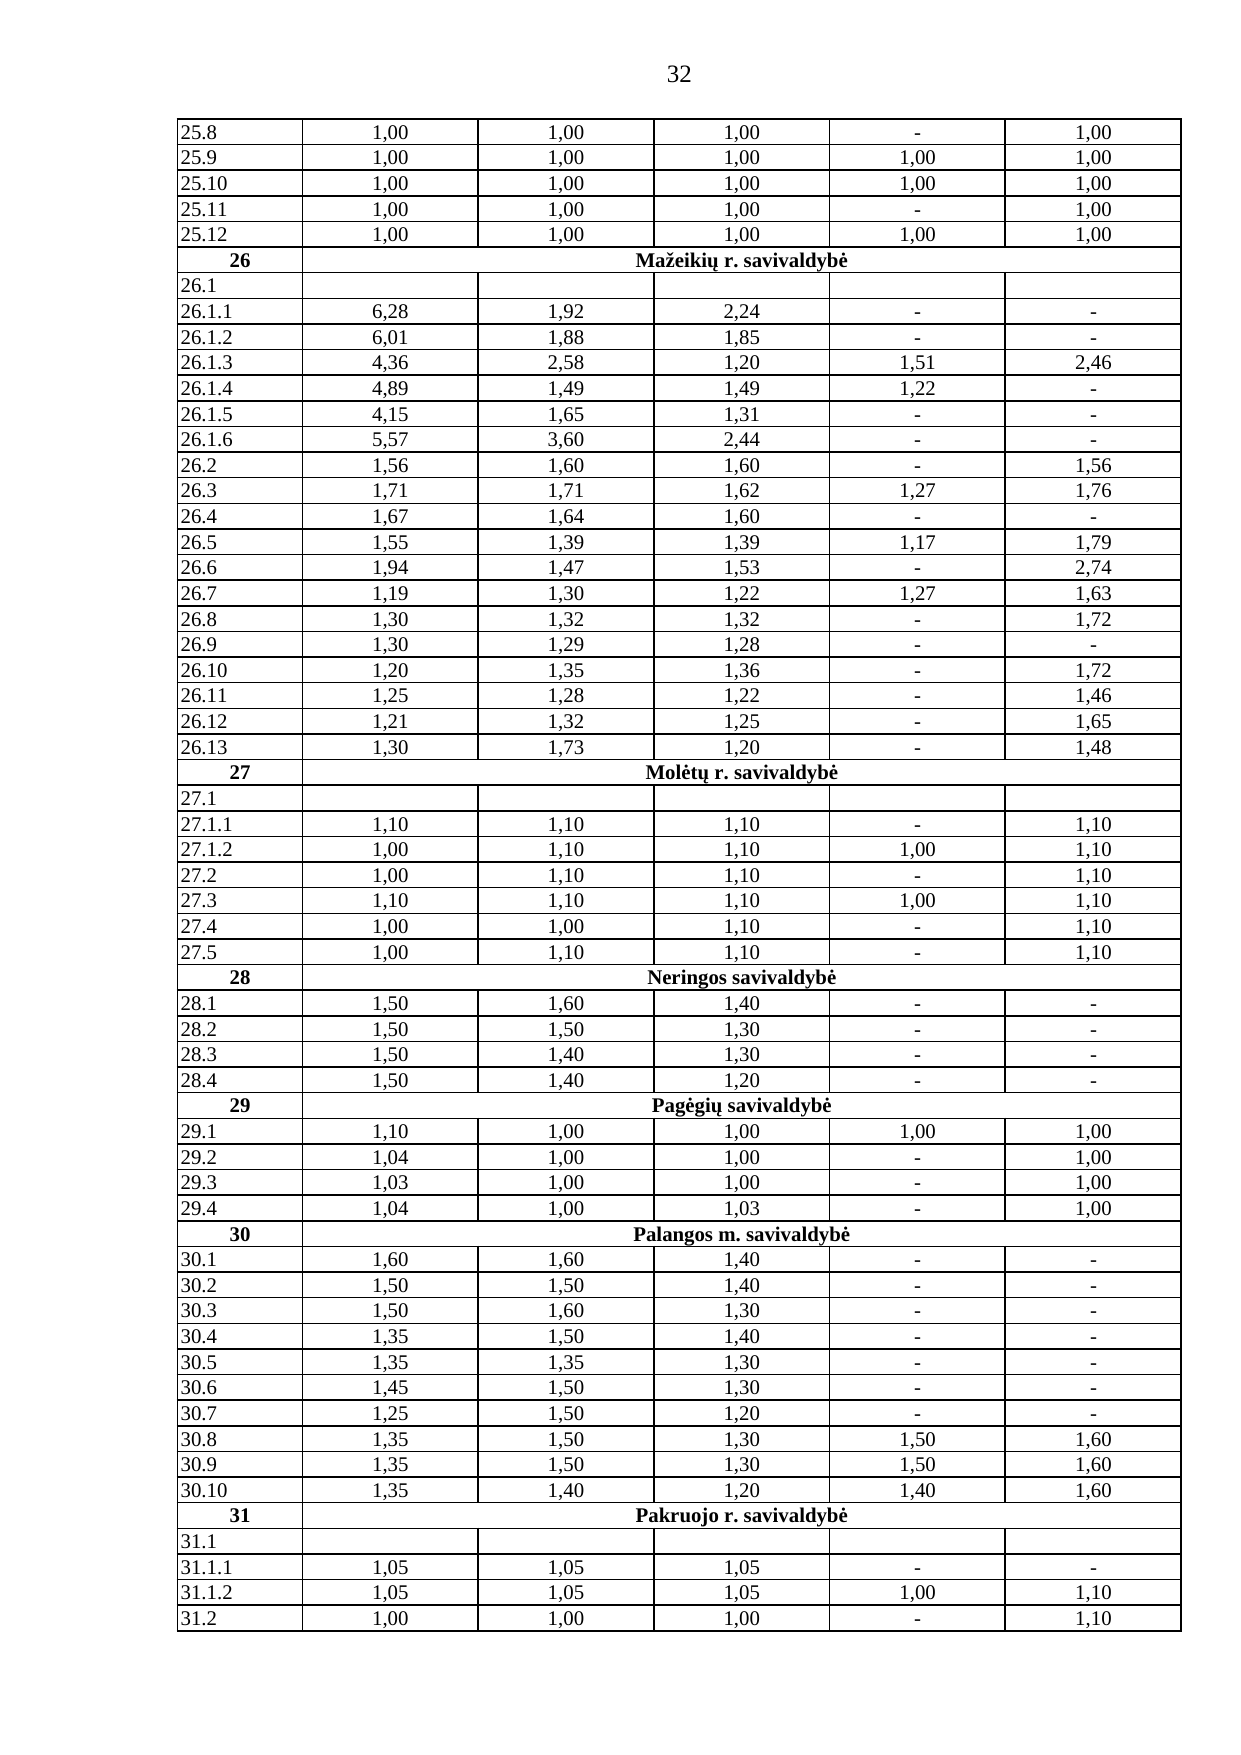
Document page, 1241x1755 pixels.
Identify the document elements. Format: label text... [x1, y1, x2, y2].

table_cell [303, 1529, 477, 1553]
table_cell [1006, 1529, 1180, 1553]
table_cell 26.2 [178, 453, 302, 477]
table_cell 1,30 [303, 607, 477, 631]
table_cell 1,56 [303, 453, 477, 477]
table_cell 1,00 [1006, 222, 1180, 246]
table_cell - [1006, 299, 1180, 323]
table_cell - [1006, 1324, 1180, 1348]
table_cell [303, 273, 477, 297]
table_cell - [1006, 376, 1180, 400]
table_cell 1,00 [830, 837, 1004, 861]
table_cell 1,10 [303, 812, 477, 836]
table_cell 30.9 [178, 1452, 302, 1476]
table_cell - [830, 1042, 1004, 1066]
table_cell - [830, 504, 1004, 528]
table_cell 1,36 [655, 658, 829, 682]
table_cell 1,65 [479, 402, 653, 426]
table_cell 1,50 [479, 1427, 653, 1451]
table_cell 1,00 [655, 1145, 829, 1169]
table_cell - [1006, 1042, 1180, 1066]
table_cell 1,00 [655, 197, 829, 221]
table_cell 28.2 [178, 1017, 302, 1041]
table_cell 1,35 [479, 658, 653, 682]
table_cell 1,05 [479, 1555, 653, 1579]
table_cell 1,92 [479, 299, 653, 323]
table_cell - [830, 555, 1004, 579]
table_cell 26.6 [178, 555, 302, 579]
table_cell - [1006, 504, 1180, 528]
table_cell 28.3 [178, 1042, 302, 1066]
table_cell 1,35 [479, 1350, 653, 1374]
table_cell - [830, 1170, 1004, 1194]
table_cell 1,10 [1006, 863, 1180, 887]
table_cell 1,00 [655, 145, 829, 169]
table_cell [655, 1529, 829, 1553]
table_cell 27.4 [178, 914, 302, 938]
table_cell 1,50 [303, 991, 477, 1015]
table_cell 1,00 [303, 222, 477, 246]
table_cell - [1006, 402, 1180, 426]
table_cell 1,48 [1006, 735, 1180, 759]
table_cell 1,40 [479, 1478, 653, 1502]
table_cell - [830, 683, 1004, 707]
table_cell - [830, 197, 1004, 221]
table_cell 1,63 [1006, 581, 1180, 605]
table_cell - [830, 812, 1004, 836]
table_cell Mažeikių r. savivaldybė [303, 248, 1180, 272]
table_cell - [830, 1324, 1004, 1348]
table_cell 1,10 [1006, 888, 1180, 912]
table_cell 26.4 [178, 504, 302, 528]
table_cell 1,00 [479, 914, 653, 938]
table_cell 1,10 [655, 914, 829, 938]
table_cell 1,47 [479, 555, 653, 579]
table_cell - [1006, 632, 1180, 656]
table_cell 30.6 [178, 1375, 302, 1399]
table_cell 1,05 [655, 1555, 829, 1579]
table_cell 1,00 [655, 1170, 829, 1194]
table_cell 1,50 [303, 1273, 477, 1297]
table_cell 1,35 [303, 1452, 477, 1476]
table_cell 5,57 [303, 427, 477, 451]
table_cell - [1006, 991, 1180, 1015]
table_cell 26.3 [178, 478, 302, 502]
table_cell 1,10 [655, 812, 829, 836]
table_cell 1,00 [479, 197, 653, 221]
table_cell 30.5 [178, 1350, 302, 1374]
table_cell 25.9 [178, 145, 302, 169]
table_cell 1,10 [479, 863, 653, 887]
table_cell - [1006, 427, 1180, 451]
table_cell 27.3 [178, 888, 302, 912]
table_cell 26.10 [178, 658, 302, 682]
table_cell 1,30 [479, 581, 653, 605]
table_cell 26.1.2 [178, 325, 302, 349]
table_cell 4,15 [303, 402, 477, 426]
table_cell - [830, 607, 1004, 631]
table_cell 26.1 [178, 273, 302, 297]
table_cell 26.1.3 [178, 350, 302, 374]
table_cell 1,76 [1006, 478, 1180, 502]
table_cell - [1006, 1273, 1180, 1297]
table_cell - [1006, 1247, 1180, 1271]
table_cell 1,03 [303, 1170, 477, 1194]
table_cell 2,58 [479, 350, 653, 374]
table_cell 1,50 [303, 1068, 477, 1092]
table_cell - [830, 709, 1004, 733]
table_cell - [830, 991, 1004, 1015]
table_cell 1,00 [479, 145, 653, 169]
table_cell 28 [178, 965, 302, 989]
table_cell - [830, 453, 1004, 477]
table_cell 3,60 [479, 427, 653, 451]
table_cell 1,00 [1006, 120, 1180, 144]
table_cell 1,39 [479, 530, 653, 554]
table_cell 29.1 [178, 1119, 302, 1143]
table_cell 1,00 [830, 145, 1004, 169]
table_cell 1,00 [303, 863, 477, 887]
table_cell 1,60 [1006, 1478, 1180, 1502]
table_cell 1,71 [479, 478, 653, 502]
table_cell 1,46 [1006, 683, 1180, 707]
table_cell 1,00 [479, 222, 653, 246]
table_cell 1,50 [479, 1273, 653, 1297]
table_cell 31.1 [178, 1529, 302, 1553]
table_cell 26.8 [178, 607, 302, 631]
table_cell 25.11 [178, 197, 302, 221]
table_cell 1,32 [655, 607, 829, 631]
table_cell 1,32 [479, 709, 653, 733]
table_cell 2,44 [655, 427, 829, 451]
table_cell 1,10 [303, 888, 477, 912]
table_cell - [830, 1017, 1004, 1041]
table_cell 26.11 [178, 683, 302, 707]
table_cell 27.1.2 [178, 837, 302, 861]
table_cell 1,30 [655, 1042, 829, 1066]
table_cell 1,40 [479, 1068, 653, 1092]
table_cell 1,00 [655, 1606, 829, 1630]
table_cell 1,56 [1006, 453, 1180, 477]
table_cell 25.10 [178, 171, 302, 195]
table_cell 1,94 [303, 555, 477, 579]
table_cell - [830, 1350, 1004, 1374]
table_cell 1,27 [830, 581, 1004, 605]
table_cell 30.3 [178, 1298, 302, 1322]
table_cell 1,21 [303, 709, 477, 733]
table_cell 1,40 [655, 1273, 829, 1297]
table_cell 1,60 [479, 1298, 653, 1322]
table_cell 1,00 [1006, 1170, 1180, 1194]
table_cell 1,60 [479, 1247, 653, 1271]
table_cell 1,25 [655, 709, 829, 733]
table_cell 1,30 [303, 735, 477, 759]
table_cell 26.1.6 [178, 427, 302, 451]
table_cell - [1006, 1068, 1180, 1092]
table_cell 1,30 [655, 1452, 829, 1476]
table_cell 1,72 [1006, 607, 1180, 631]
table_cell 1,00 [479, 1145, 653, 1169]
table_cell 30.4 [178, 1324, 302, 1348]
table_cell 1,00 [479, 1119, 653, 1143]
table_cell 1,04 [303, 1196, 477, 1220]
table_cell Pakruojo r. savivaldybė [303, 1503, 1180, 1527]
table_cell 1,00 [655, 1119, 829, 1143]
table_cell 1,00 [303, 837, 477, 861]
table_cell 1,72 [1006, 658, 1180, 682]
table_cell 2,74 [1006, 555, 1180, 579]
table_cell 1,85 [655, 325, 829, 349]
table_cell 1,50 [830, 1452, 1004, 1476]
table_cell [303, 786, 477, 810]
table_cell 1,00 [830, 1580, 1004, 1604]
table_cell 26.5 [178, 530, 302, 554]
table_cell 30.2 [178, 1273, 302, 1297]
table_cell - [830, 1606, 1004, 1630]
table_cell 27.5 [178, 940, 302, 964]
table_cell 26.1.1 [178, 299, 302, 323]
table_cell [479, 273, 653, 297]
table_cell 1,25 [303, 1401, 477, 1425]
table_cell 1,35 [303, 1350, 477, 1374]
table_cell 1,03 [655, 1196, 829, 1220]
table_cell 1,00 [303, 120, 477, 144]
table_cell 27.1 [178, 786, 302, 810]
table_cell - [830, 940, 1004, 964]
table_cell 27.1.1 [178, 812, 302, 836]
table_cell 1,73 [479, 735, 653, 759]
table_cell 1,53 [655, 555, 829, 579]
table_cell 6,28 [303, 299, 477, 323]
table_cell 1,00 [1006, 1119, 1180, 1143]
table_cell 1,10 [1006, 1580, 1180, 1604]
table_cell 25.8 [178, 120, 302, 144]
table_cell 1,40 [479, 1042, 653, 1066]
table_cell 2,24 [655, 299, 829, 323]
table_cell 1,40 [655, 1247, 829, 1271]
table_cell 1,50 [303, 1017, 477, 1041]
table_cell 1,39 [655, 530, 829, 554]
table_cell 1,20 [655, 735, 829, 759]
table_cell [830, 1529, 1004, 1553]
table_cell 1,45 [303, 1375, 477, 1399]
table_cell 1,00 [479, 1196, 653, 1220]
table_cell - [830, 120, 1004, 144]
table_cell - [1006, 1555, 1180, 1579]
table_cell 29.3 [178, 1170, 302, 1194]
table_cell 1,27 [830, 478, 1004, 502]
table_cell 30 [178, 1222, 302, 1246]
table_cell 1,00 [1006, 197, 1180, 221]
table_cell - [830, 735, 1004, 759]
table_cell - [1006, 1401, 1180, 1425]
table_cell 1,10 [655, 940, 829, 964]
table_cell 1,35 [303, 1324, 477, 1348]
table_cell 26.9 [178, 632, 302, 656]
table_cell [830, 786, 1004, 810]
table_cell 1,30 [655, 1350, 829, 1374]
table_cell 31.1.1 [178, 1555, 302, 1579]
table_cell 1,10 [1006, 940, 1180, 964]
table_cell 25.12 [178, 222, 302, 246]
table_cell 1,31 [655, 402, 829, 426]
table_cell 30.7 [178, 1401, 302, 1425]
table_cell 1,40 [655, 1324, 829, 1348]
table_cell 26.7 [178, 581, 302, 605]
table_cell 1,60 [655, 504, 829, 528]
table_cell - [1006, 1375, 1180, 1399]
table_cell 1,05 [479, 1580, 653, 1604]
table_cell 27 [178, 760, 302, 784]
table_cell 28.4 [178, 1068, 302, 1092]
table_cell - [830, 325, 1004, 349]
table_cell Molėtų r. savivaldybė [303, 760, 1180, 784]
table_cell 1,00 [1006, 171, 1180, 195]
table_cell - [830, 1196, 1004, 1220]
table_cell 29.4 [178, 1196, 302, 1220]
table_cell 26.12 [178, 709, 302, 733]
table_cell 1,35 [303, 1427, 477, 1451]
table_cell 1,50 [479, 1401, 653, 1425]
table_cell 1,50 [479, 1017, 653, 1041]
table_cell 1,50 [479, 1324, 653, 1348]
table_cell 1,10 [303, 1119, 477, 1143]
table_cell 1,10 [1006, 812, 1180, 836]
table_cell 1,40 [655, 991, 829, 1015]
table_cell 1,00 [830, 222, 1004, 246]
table_cell - [830, 1555, 1004, 1579]
table_cell - [1006, 1298, 1180, 1322]
table_cell 1,00 [479, 120, 653, 144]
table_cell 1,10 [479, 812, 653, 836]
table_cell - [830, 914, 1004, 938]
table_cell 1,60 [655, 453, 829, 477]
table_cell 1,00 [655, 222, 829, 246]
table_cell [479, 786, 653, 810]
table_cell 1,10 [655, 837, 829, 861]
table_cell - [830, 1273, 1004, 1297]
table_cell 26.1.4 [178, 376, 302, 400]
table_cell [655, 786, 829, 810]
table_cell 1,00 [1006, 145, 1180, 169]
table_cell - [1006, 1350, 1180, 1374]
table_cell 1,62 [655, 478, 829, 502]
table_cell 4,89 [303, 376, 477, 400]
table_cell 29 [178, 1093, 302, 1117]
table_cell 27.2 [178, 863, 302, 887]
table_cell - [830, 427, 1004, 451]
table_cell 1,10 [1006, 837, 1180, 861]
table_cell 30.10 [178, 1478, 302, 1502]
table_cell 26 [178, 248, 302, 272]
table_cell 1,20 [655, 1478, 829, 1502]
table_cell 1,22 [655, 581, 829, 605]
table_cell 1,05 [303, 1555, 477, 1579]
table_cell 1,71 [303, 478, 477, 502]
table_cell 1,51 [830, 350, 1004, 374]
table_cell 1,28 [655, 632, 829, 656]
table_cell 1,10 [655, 863, 829, 887]
table_cell 1,00 [479, 1170, 653, 1194]
table_cell - [830, 1145, 1004, 1169]
table_cell 1,00 [303, 914, 477, 938]
table_cell 1,30 [303, 632, 477, 656]
table_cell [1006, 786, 1180, 810]
table_cell 1,60 [1006, 1452, 1180, 1476]
table_cell 1,00 [1006, 1145, 1180, 1169]
table_cell - [830, 1375, 1004, 1399]
table_cell 1,10 [479, 940, 653, 964]
table_cell 1,30 [655, 1375, 829, 1399]
table_cell 1,50 [479, 1375, 653, 1399]
table_cell - [830, 1247, 1004, 1271]
table_cell 1,50 [303, 1298, 477, 1322]
table_cell 30.1 [178, 1247, 302, 1271]
table_cell 1,67 [303, 504, 477, 528]
table_cell 1,10 [1006, 914, 1180, 938]
table_cell 1,00 [830, 1119, 1004, 1143]
table_cell [655, 273, 829, 297]
table_cell 1,32 [479, 607, 653, 631]
table_cell - [830, 1401, 1004, 1425]
table_cell 1,05 [303, 1580, 477, 1604]
table_cell Neringos savivaldybė [303, 965, 1180, 989]
table_cell Palangos m. savivaldybė [303, 1222, 1180, 1246]
table_cell 1,60 [1006, 1427, 1180, 1451]
table_cell - [830, 632, 1004, 656]
table_cell - [830, 1298, 1004, 1322]
table_cell 1,40 [830, 1478, 1004, 1502]
table_cell 1,35 [303, 1478, 477, 1502]
table_cell 1,60 [479, 991, 653, 1015]
table_cell 1,25 [303, 683, 477, 707]
table_cell - [1006, 1017, 1180, 1041]
table_cell 1,22 [655, 683, 829, 707]
table_cell 1,00 [1006, 1196, 1180, 1220]
table_cell 1,00 [303, 171, 477, 195]
table_cell 1,00 [303, 1606, 477, 1630]
table_cell 30.8 [178, 1427, 302, 1451]
table_cell 1,50 [479, 1452, 653, 1476]
table_cell 1,50 [830, 1427, 1004, 1451]
table_cell 1,20 [655, 1401, 829, 1425]
table_cell 1,00 [479, 171, 653, 195]
table_cell Pagėgių savivaldybė [303, 1093, 1180, 1117]
table_cell 31.1.2 [178, 1580, 302, 1604]
table_cell - [830, 863, 1004, 887]
table_cell 1,05 [655, 1580, 829, 1604]
table_cell 1,00 [303, 940, 477, 964]
table_cell 1,49 [655, 376, 829, 400]
table_cell 1,60 [479, 453, 653, 477]
table_cell 1,30 [655, 1298, 829, 1322]
table_cell [830, 273, 1004, 297]
table_cell 1,22 [830, 376, 1004, 400]
table_cell 6,01 [303, 325, 477, 349]
table_cell 1,04 [303, 1145, 477, 1169]
table_cell 31.2 [178, 1606, 302, 1630]
table_cell 1,10 [655, 888, 829, 912]
table_cell - [830, 299, 1004, 323]
table_cell 1,60 [303, 1247, 477, 1271]
table_cell 1,50 [303, 1042, 477, 1066]
table_cell - [830, 658, 1004, 682]
table_cell 1,55 [303, 530, 477, 554]
table_cell 1,00 [655, 171, 829, 195]
table_cell 26.13 [178, 735, 302, 759]
table_cell - [1006, 325, 1180, 349]
table_cell 26.1.5 [178, 402, 302, 426]
table_cell 1,00 [479, 1606, 653, 1630]
table_cell 1,64 [479, 504, 653, 528]
table_cell - [830, 1068, 1004, 1092]
table_cell [1006, 273, 1180, 297]
table_cell 1,29 [479, 632, 653, 656]
table_cell 1,00 [303, 145, 477, 169]
table_cell 1,30 [655, 1427, 829, 1451]
table_cell 1,20 [303, 658, 477, 682]
table_cell 1,28 [479, 683, 653, 707]
table_cell 1,65 [1006, 709, 1180, 733]
table_cell 2,46 [1006, 350, 1180, 374]
table_cell 1,20 [655, 1068, 829, 1092]
table_cell 1,00 [830, 888, 1004, 912]
table_cell 29.2 [178, 1145, 302, 1169]
table_cell 28.1 [178, 991, 302, 1015]
table_cell 1,00 [830, 171, 1004, 195]
table_cell 1,10 [479, 888, 653, 912]
table_cell 1,00 [303, 197, 477, 221]
table_cell 1,49 [479, 376, 653, 400]
table_cell 1,17 [830, 530, 1004, 554]
table_cell - [830, 402, 1004, 426]
table_cell 1,10 [1006, 1606, 1180, 1630]
table_cell 1,30 [655, 1017, 829, 1041]
table_cell 1,10 [479, 837, 653, 861]
table_cell [479, 1529, 653, 1553]
table_cell 1,79 [1006, 530, 1180, 554]
table_cell 31 [178, 1503, 302, 1527]
table_cell 4,36 [303, 350, 477, 374]
table_cell 1,00 [655, 120, 829, 144]
table_cell 1,19 [303, 581, 477, 605]
table_cell 1,20 [655, 350, 829, 374]
table_cell 1,88 [479, 325, 653, 349]
